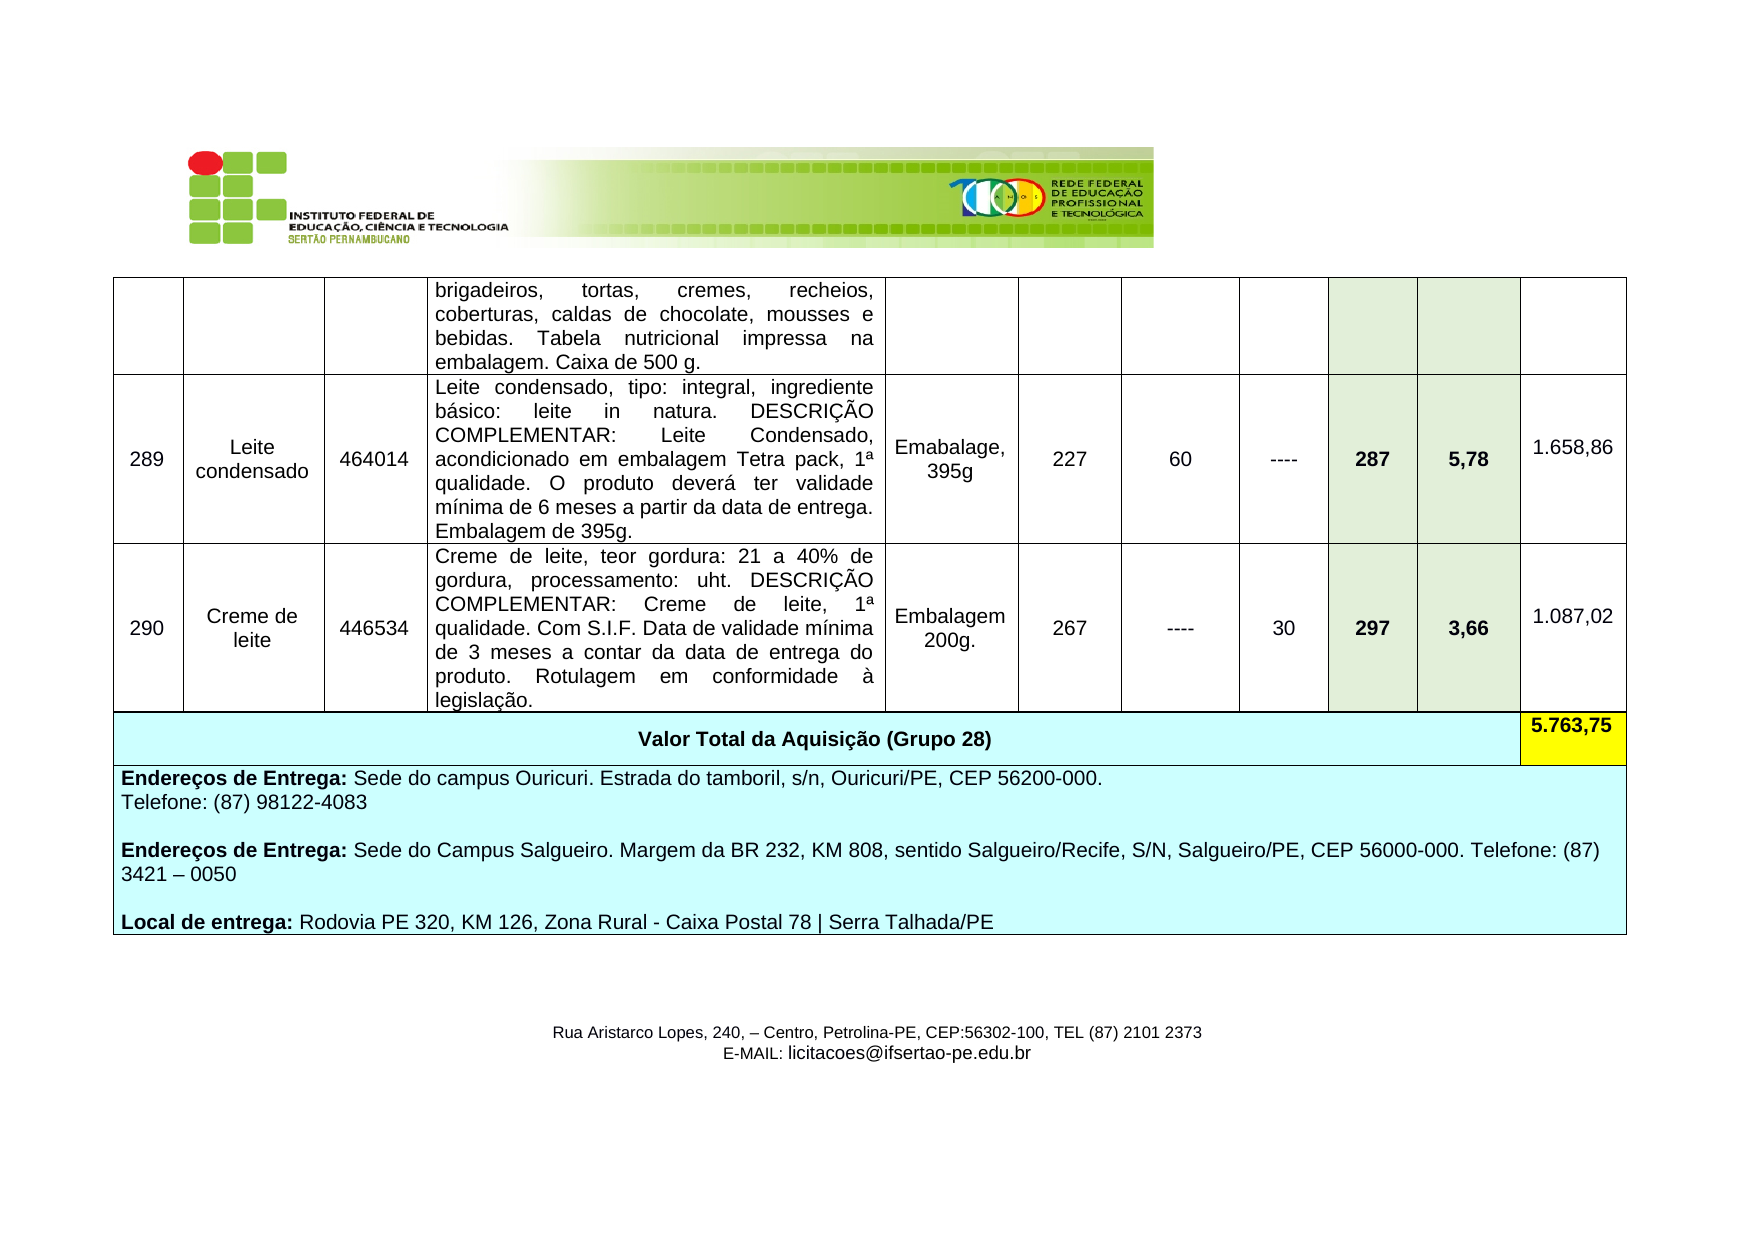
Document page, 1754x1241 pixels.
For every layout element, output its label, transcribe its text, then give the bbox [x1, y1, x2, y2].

table_cell 287 [1329, 375, 1417, 543]
table_cell 60 [1122, 375, 1239, 543]
table_cell [1521, 278, 1626, 374]
table_cell 1.658,86 [1521, 375, 1626, 543]
table_cell 297 [1329, 544, 1417, 711]
table_cell 3,66 [1418, 544, 1520, 711]
table_cell Embalagem 200g. [886, 544, 1018, 711]
table_cell Leite condensado [184, 375, 324, 543]
table_cell [1418, 278, 1520, 374]
table_cell 464014 [325, 375, 427, 543]
table_cell Leite condensado, tipo: integral, ingrediente básico: leite in natura. DESCRIÇÃO COMPLEMENTAR: Leite Condensado, acondicionado em embalagem Tetra pack, 1ª qualidade. O produto deverá ter validade mínima de 6 meses a partir da data de entrega. Embalagem de 395g. [428, 375, 885, 543]
table_cell Creme de leite [184, 544, 324, 711]
table_cell ---- [1240, 375, 1328, 543]
table_cell 446534 [325, 544, 427, 711]
table_cell [1122, 278, 1239, 374]
table_cell 1.087,02 [1521, 544, 1626, 711]
table_cell 5,78 [1418, 375, 1520, 543]
table_cell 290 [114, 544, 183, 711]
table_cell 267 [1019, 544, 1121, 711]
picture [177, 147, 1154, 248]
table_cell 5.763,75 [1521, 713, 1626, 765]
table_cell brigadeiros, tortas, cremes, recheios, coberturas, caldas de chocolate, mousses e bebidas. Tabela nutricional impressa na embalagem. Caixa de 500 g. [428, 278, 885, 374]
table_cell Emabalage, 395g [886, 375, 1018, 543]
table_cell [1329, 278, 1417, 374]
table_cell [1019, 278, 1121, 374]
table_cell ---- [1122, 544, 1239, 711]
table_cell [325, 278, 427, 374]
table_cell 289 [114, 375, 183, 543]
table_cell Valor Total da Aquisição (Grupo 28) [114, 713, 1520, 765]
table_cell [114, 278, 183, 374]
table_cell [1240, 278, 1328, 374]
table_cell Creme de leite, teor gordura: 21 a 40% de gordura, processamento: uht. DESCRIÇÃO COMPLEMENTAR: Creme de leite, 1ª qualidade. Com S.I.F. Data de validade mínima de 3 meses a contar da data de entrega do produto. Rotulagem em conformidade à legislação. [428, 544, 885, 711]
table_cell 227 [1019, 375, 1121, 543]
table_cell Endereços de Entrega: Sede do campus Ouricuri. Estrada do tamboril, s/n, Ouricuri/PE, CEP 56200-000. Telefone: (87) 98122-4083 Endereços de Entrega: Sede do Campus Salgueiro. Margem da BR 232, KM 808, sentido Salgueiro/Recife, S/N, Salgueiro/PE, CEP 56000-000. Telefone: (87) 3421 – 0050 Local de entrega: Rodovia PE 320, KM 126, Zona Rural - Caixa Postal 78 | Serra Talhada/PE [114, 766, 1626, 934]
table_cell [184, 278, 324, 374]
table_cell [886, 278, 1018, 374]
table_cell 30 [1240, 544, 1328, 711]
